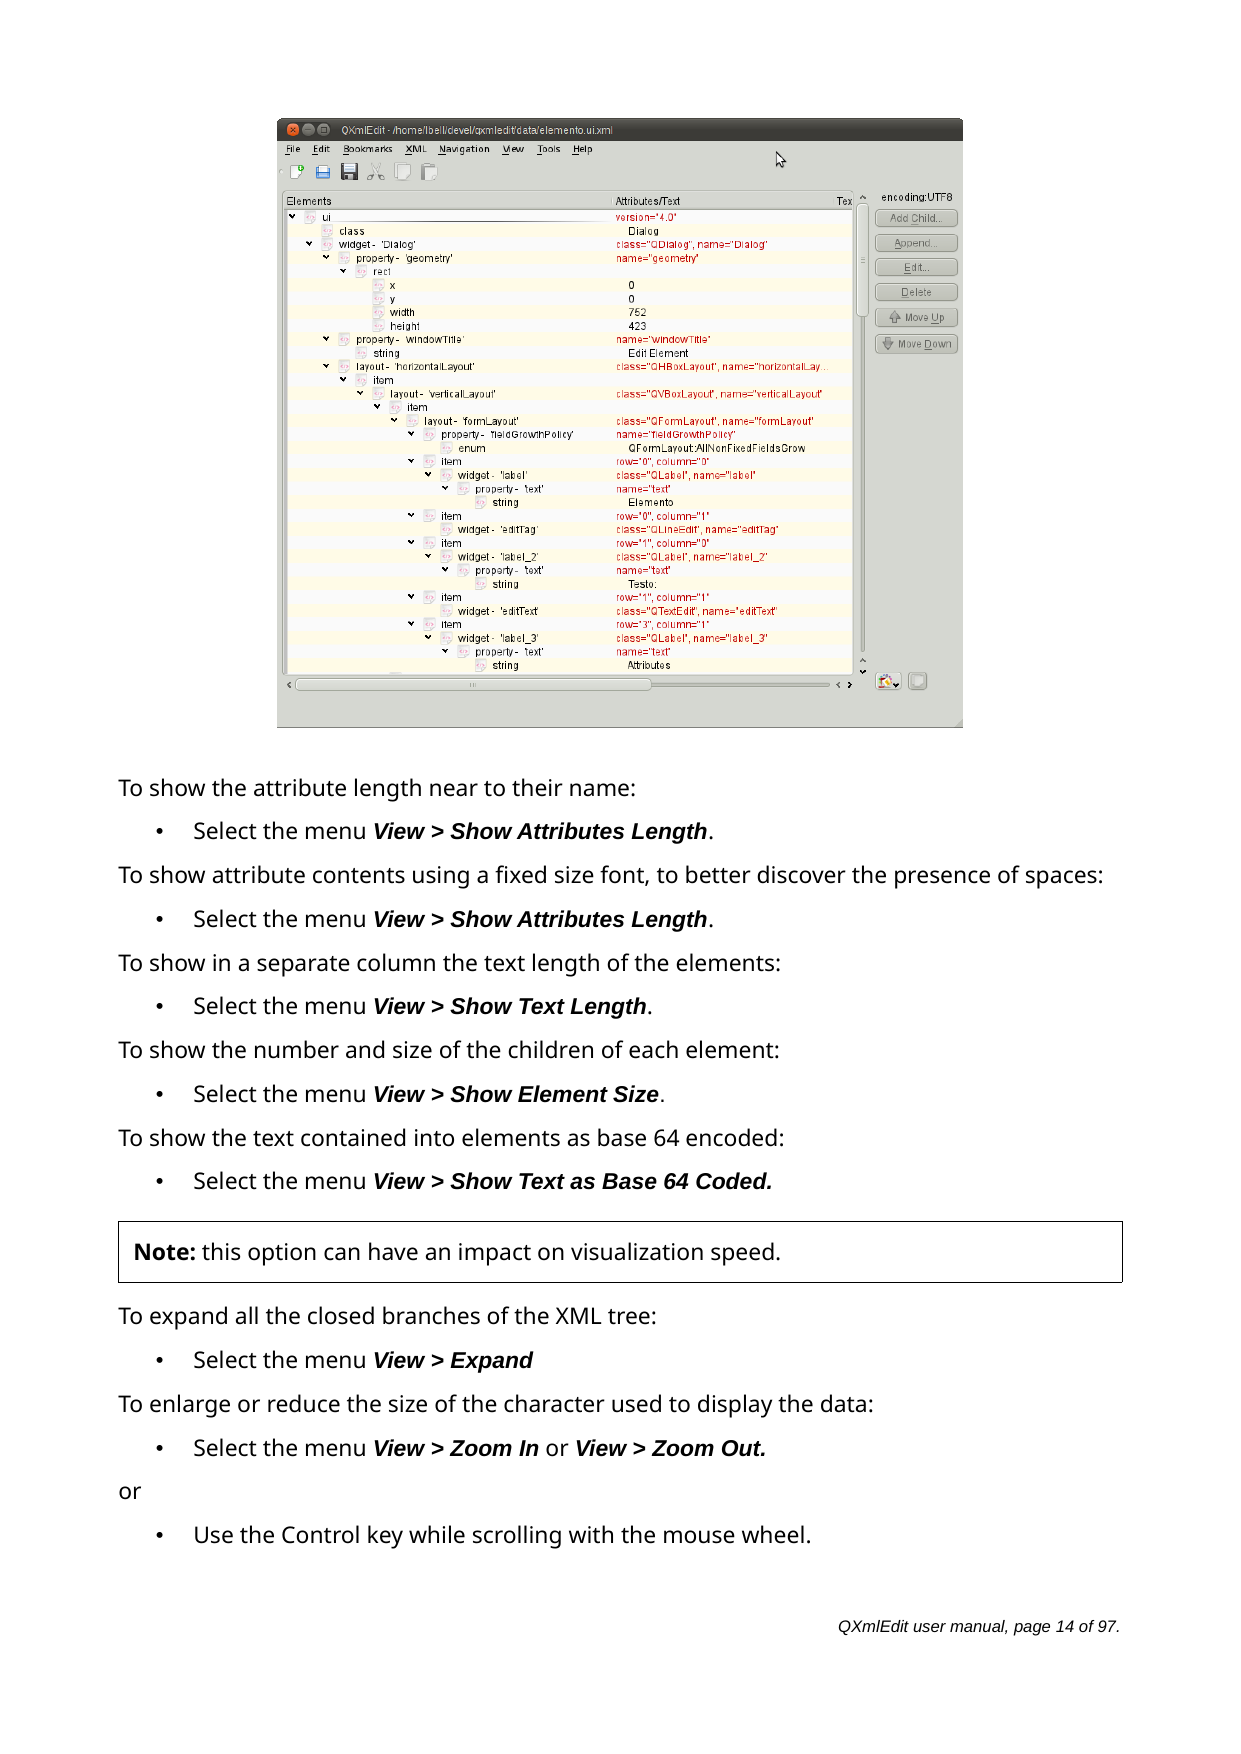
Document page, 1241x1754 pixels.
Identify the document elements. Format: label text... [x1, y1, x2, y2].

text To show the text contained into elements as base 64 encoded: [118, 1122, 1122, 1153]
text To expand all the closed branches of the XML tree: [118, 1300, 1122, 1331]
text To show the number and size of the children of each element: [118, 1034, 1122, 1065]
list Use the Control key while scrolling with the mouse wheel. [156, 1519, 1122, 1550]
list Select the menu View > Show Element Size. [156, 1078, 1122, 1109]
text Note: this option can have an impact on visualization speed. [119, 1222, 1122, 1282]
text To show attribute contents using a fixed size font, to better discover the presence of spaces: [118, 859, 1122, 890]
picture [277, 118, 963, 728]
list Select the menu View > Show Text as Base 64 Coded. [156, 1165, 1122, 1197]
text To enlarge or reduce the size of the character used to display the data: [118, 1388, 1122, 1419]
list Select the menu View > Expand [156, 1344, 1122, 1375]
list Select the menu View > Show Attributes Length. [156, 815, 1122, 847]
list Select the menu View > Zoom In or View > Zoom Out. [156, 1431, 1122, 1463]
text or [118, 1475, 1122, 1506]
list Select the menu View > Show Text Length. [156, 990, 1122, 1022]
list Select the menu View > Show Attributes Length. [156, 903, 1122, 934]
text To show the attribute length near to their name: [118, 772, 1122, 803]
text To show in a separate column the text length of the elements: [118, 947, 1122, 978]
